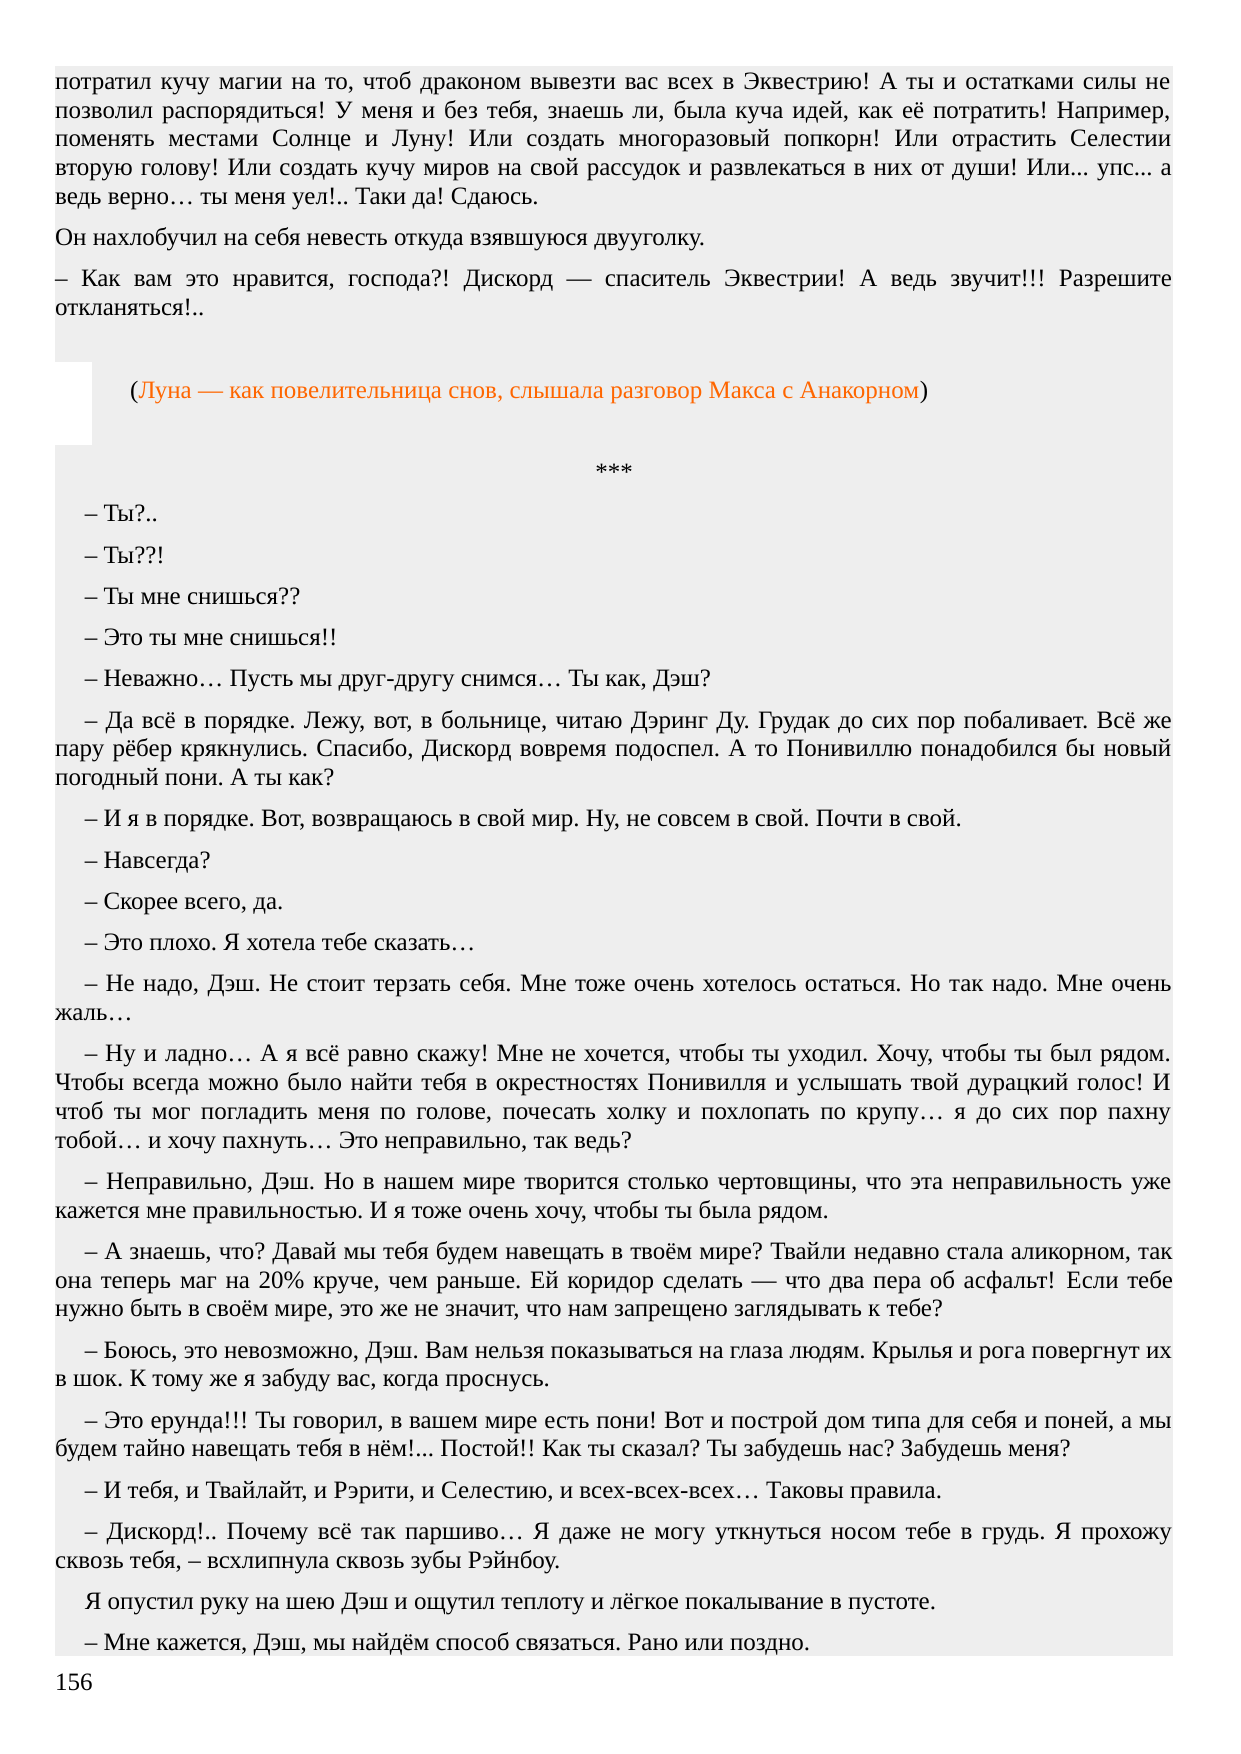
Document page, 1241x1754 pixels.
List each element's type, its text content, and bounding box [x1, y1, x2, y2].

text – А знаешь, что? Давай мы тебя будем навещать в твоём мире? Твайли недавно стала аликорном, так она теперь маг на 20% круче, чем раньше. Ей коридор сделать — что два пера об асфальт! Если тебе нужно быть в своём мире, это же не значит, что нам запрещено заглядывать к тебе? [55, 1236, 1173, 1322]
text – Дискорд!.. Почему всё так паршиво… Я даже не могу уткнуться носом тебе в грудь. Я прохожу сквозь тебя, – всхлипнула сквозь зубы Рэйнбоу. [55, 1516, 1173, 1573]
text – И тебя, и Твайлайт, и Рэрити, и Селестию, и всех-всех-всех… Таковы правила. [55, 1475, 1173, 1503]
text – Неправильно, Дэш. Но в нашем мире творится столько чертовщины, что эта неправильность уже кажется мне правильностью. И я тоже очень хочу, чтобы ты была рядом. [55, 1166, 1173, 1223]
text – Как вам это нравится, господа?! Дискорд — спаситель Эквестрии! А ведь звучит!!! Разрешите откланяться!.. [55, 263, 1173, 321]
text – Навсегда? [55, 845, 1173, 873]
text Я опустил руку на шею Дэш и ощутил теплоту и лёгкое покалывание в пустоте. [55, 1586, 1173, 1615]
text – Ну и ладно… А я всё равно скажу! Мне не хочется, чтобы ты уходил. Хочу, чтобы ты был рядом. Чтобы всегда можно было найти тебя в окрестностях Понивилля и услышать твой дурацкий голос! И чтоб ты мог погладить меня по голове, почесать холку и похлопать по крупу… я до сих пор пахну тобой… и хочу пахнуть… Это неправильно, так ведь? [55, 1038, 1173, 1153]
text – Мне кажется, Дэш, мы найдём способ связаться. Рано или поздно. [55, 1627, 1173, 1656]
text – Боюсь, это невозможно, Дэш. Вам нельзя показываться на глаза людям. Крылья и рога повергнут их в шок. К тому же я забуду вас, когда проснусь. [55, 1335, 1173, 1392]
text – Ты?.. [55, 498, 1173, 527]
text – Не надо, Дэш. Не стоит терзать себя. Мне тоже очень хотелось остаться. Но так надо. Мне очень жаль… [55, 968, 1173, 1026]
text – И я в порядке. Вот, возвращаюсь в свой мир. Ну, не совсем в свой. Почти в свой. [55, 803, 1173, 832]
text – Это ерунда!!! Ты говорил, в вашем мире есть пони! Вот и построй дом типа для себя и поней, а мы будем тайно навещать тебя в нём!... Постой!! Как ты сказал? Ты забудешь нас? Забудешь меня? [55, 1405, 1173, 1462]
text Он нахлобучил на себя невесть откуда взявшуюся двууголку. [55, 222, 1173, 251]
text – Неважно… Пусть мы друг-другу снимся… Ты как, Дэш? [55, 663, 1173, 692]
text – Да всё в порядке. Лежу, вот, в больнице, читаю Дэринг Ду. Грудак до сих пор побаливает. Всё же пару рёбер крякнулись. Спасибо, Дискорд вовремя подоспел. А то Понивиллю понадобился бы новый погодный пони. А ты как? [55, 705, 1173, 791]
list (Луна — как повелительница снов, слышала разговор Макса с Анакорном) [92, 375, 1173, 403]
text – Ты мне снишься?? [55, 581, 1173, 610]
text – Скорее всего, да. [55, 886, 1173, 915]
text – Это плохо. Я хотела тебе сказать… [55, 927, 1173, 956]
text *** [55, 457, 1173, 486]
text – Ты??! [55, 540, 1173, 568]
text – Это ты мне снишься!! [55, 622, 1173, 651]
text потратил кучу магии на то, чтоб драконом вывезти вас всех в Эквестрию! А ты и остатками силы не позволил распорядиться! У меня и без тебя, знаешь ли, была куча идей, как её потратить! Например, поменять местами Солнце и Луну! Или создать многоразовый попкорн! Или отрастить Селестии вторую голову! Или создать кучу миров на свой рассудок и развлекаться в них от души! Или... упс... а ведь верно… ты меня уел!.. Таки да! Сдаюсь. [55, 66, 1173, 210]
